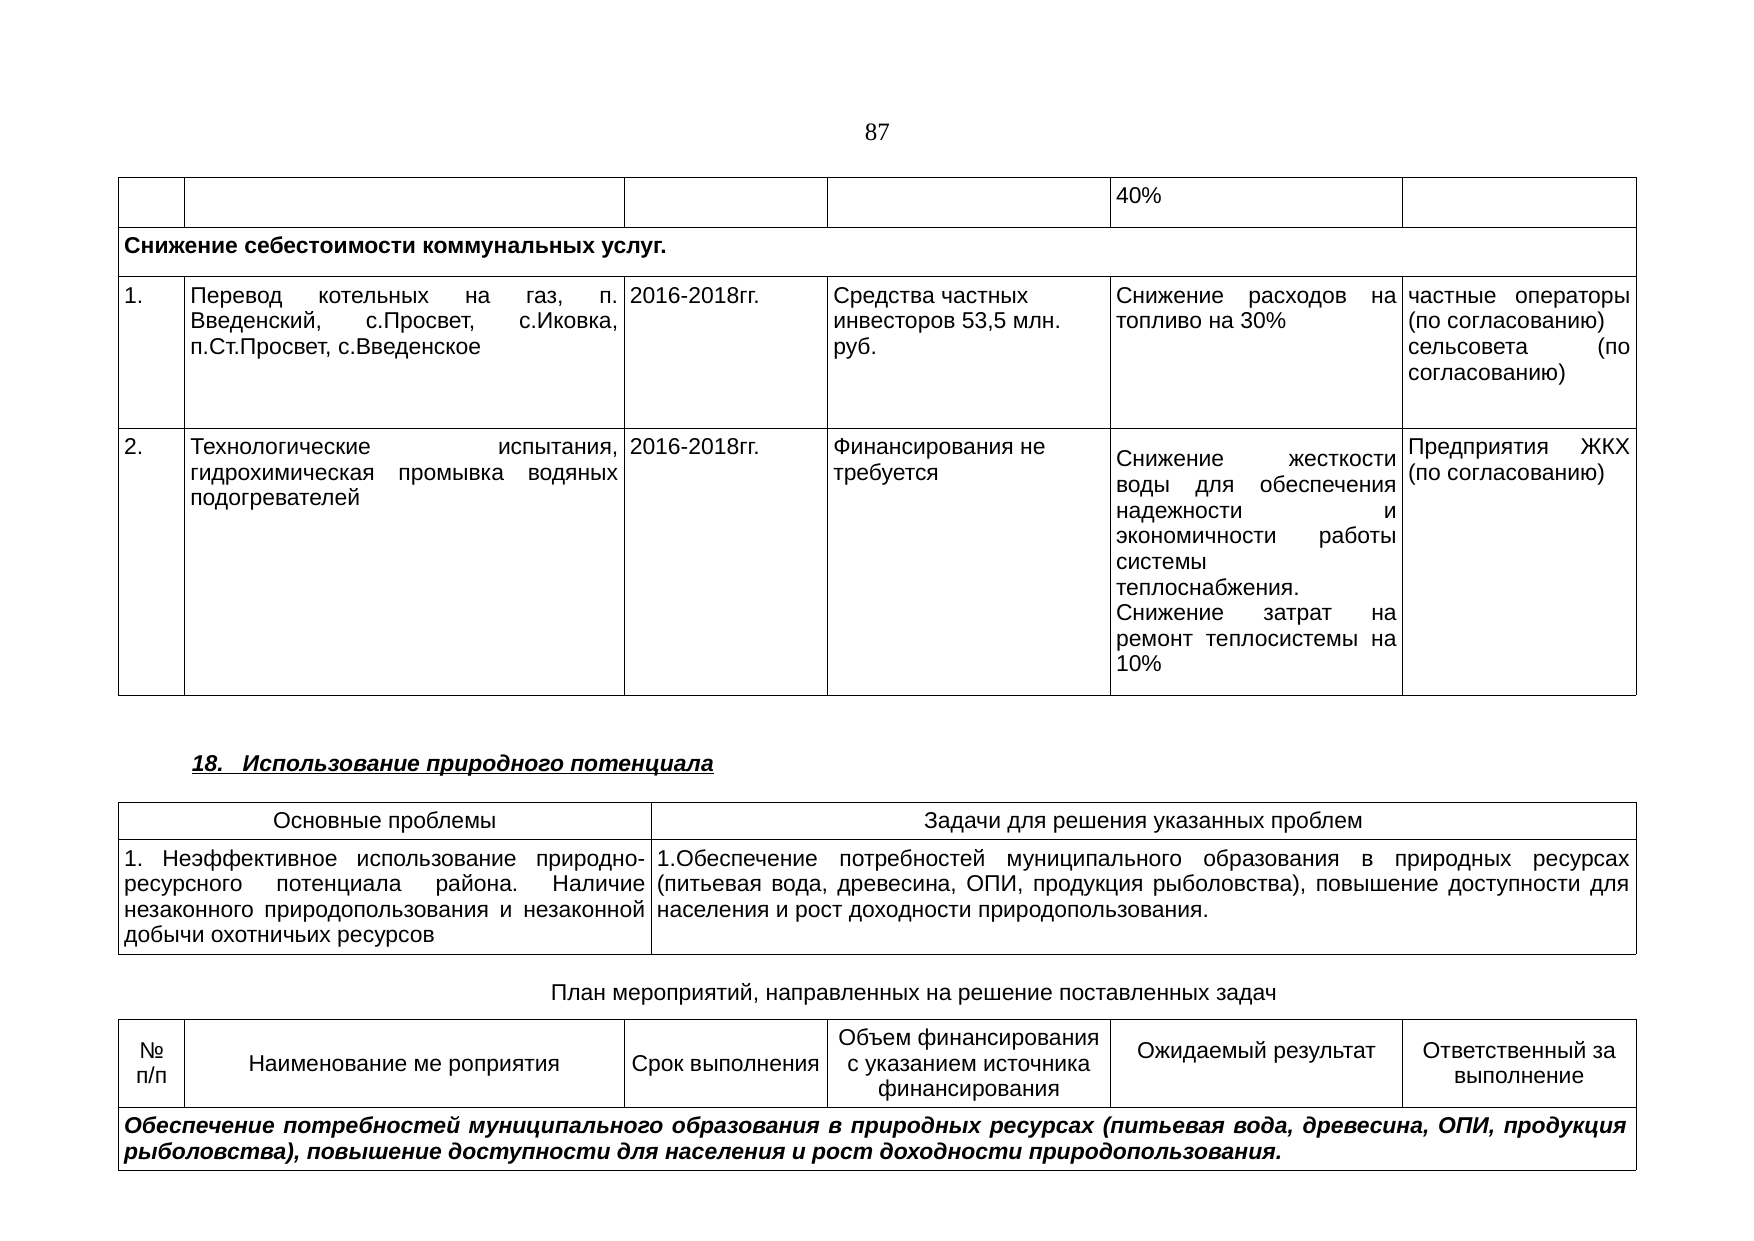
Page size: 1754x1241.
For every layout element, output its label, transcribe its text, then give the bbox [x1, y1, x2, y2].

table_cell Финансирования не требуется [828, 429, 1110, 695]
table_cell Средства частных инвесторов 53,5 млн. руб. [828, 277, 1110, 428]
table_header Ожидаемый результат [1111, 1020, 1402, 1107]
table_cell [119, 178, 184, 227]
table_cell 40% [1111, 178, 1402, 227]
table_cell [185, 178, 624, 227]
table_header № п/п [119, 1020, 184, 1107]
table_cell Технологические испытания, гидрохимическая промывка водяных подогревателей [185, 429, 624, 695]
table_cell Обеспечение потребностей муниципального образования в природных ресурсах (питьевая вода, древесина, ОПИ, продукция рыболовства), повышение доступности для населения и рост доходности природопользования. [119, 1108, 1636, 1170]
table_cell 1. Неэффективное использование природно-ресурсного потенциала района. Наличие незаконного природопользования и незаконной добычи охотничьих ресурсов [119, 840, 651, 953]
table_cell Снижение жесткости воды для обеспечения надежности и экономичности работы системы теплоснабжения. Снижение затрат на ремонт теплосистемы на 10% [1111, 429, 1402, 695]
table_cell [828, 178, 1110, 227]
table_cell [625, 178, 827, 227]
table_cell 2. [119, 429, 184, 695]
table_header Ответственный за выполнение [1403, 1020, 1636, 1107]
text 18. Использование природного потенциала [118, 751, 1636, 777]
table_cell Перевод котельных на газ, п. Введенский, с.Просвет, с.Иковка, п.Ст.Просвет, с.Введенское [185, 277, 624, 428]
table_cell частные операторы (по согласованию) сельсовета (по согласованию) [1403, 277, 1636, 428]
table_cell Предприятия ЖКХ (по согласованию) [1403, 429, 1636, 695]
table_cell Снижение расходов на топливо на 30% [1111, 277, 1402, 428]
table_header Основные проблемы [119, 803, 651, 839]
table_header Наименование ме роприятия [185, 1020, 624, 1107]
table_header Объем финансирования с указанием источника финансирования [828, 1020, 1110, 1107]
table_cell 2016-2018гг. [625, 277, 827, 428]
table_cell 2016-2018гг. [625, 429, 827, 695]
table_header Срок выполнения [625, 1020, 827, 1107]
text План мероприятий, направленных на решение поставленных задач [118, 979, 1636, 1005]
table_cell [1403, 178, 1636, 227]
table_cell Снижение себестоимости коммунальных услуг. [119, 228, 1636, 276]
table_cell 1. [119, 277, 184, 428]
table_cell 1.Обеспечение потребностей муниципального образования в природных ресурсах (питьевая вода, древесина, ОПИ, продукция рыболовства), повышение доступности для населения и рост доходности природопользования. [652, 840, 1636, 953]
table_header Задачи для решения указанных проблем [652, 803, 1636, 839]
